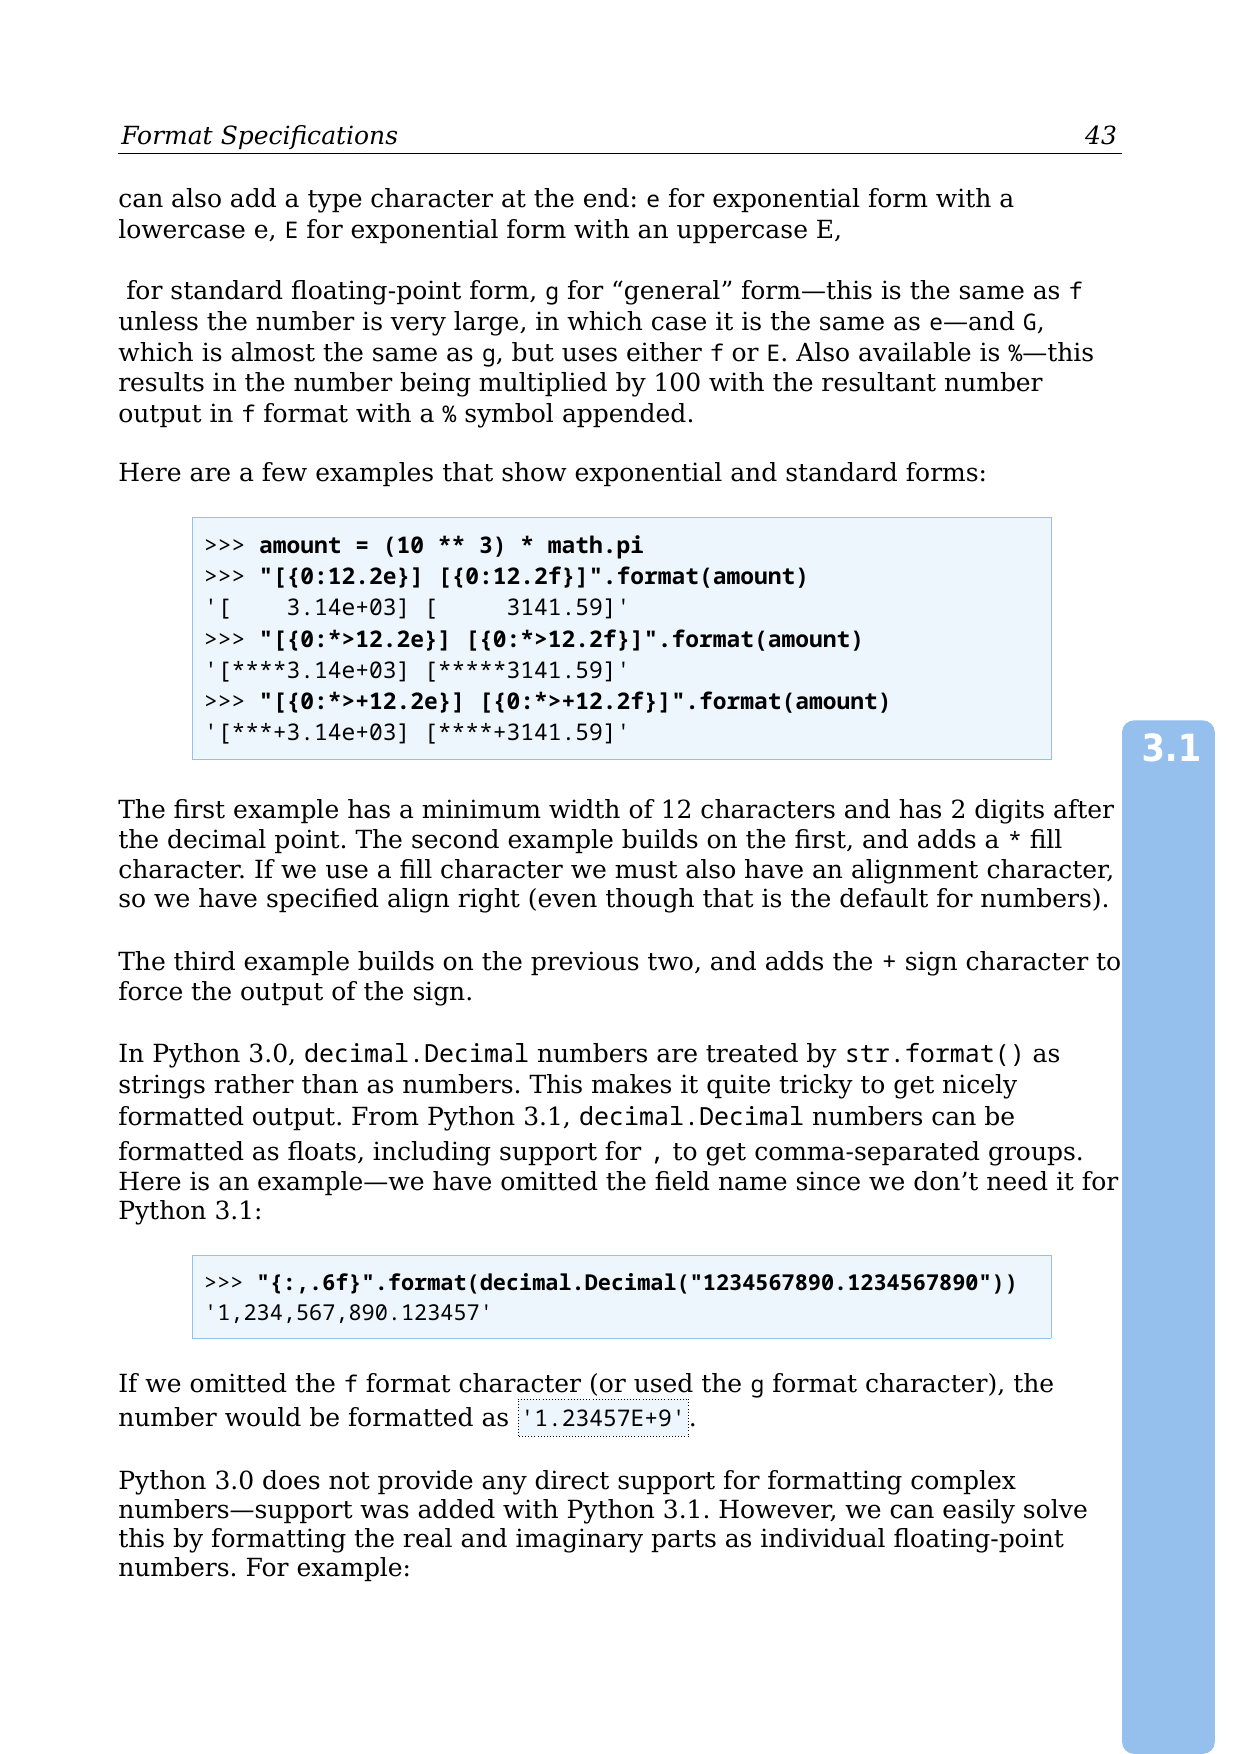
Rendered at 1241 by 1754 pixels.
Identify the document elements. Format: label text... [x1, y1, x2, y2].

text '[ 3.14e+03] [ 3141.59]' [193, 579, 1051, 611]
text >>> "[{0:*>12.2e}] [{0:*>12.2f}]".format(amount) [193, 611, 1051, 642]
text The third example builds on the previous two, and adds the + sign character to force the output of the sign. [118, 943, 1122, 1006]
text >>> "{:,.6f}".format(decimal.Decimal("1234567890.1234567890")) [193, 1256, 1051, 1285]
text '[***+3.14e+03] [****+3141.59]' [193, 704, 1051, 759]
text for standard floating-point form, g for “general” form—this is the same as f unless the number is very large, in which case it is the same as e—and G, which is almost the same as g, but uses either f or E. Also available is %—this results in the number being multiplied by 100 with the resultant number output in f format with a % symbol appended. [118, 275, 1122, 429]
text If we omitted the f format character (or used the g format character), the number would be formatted as '1.23457E+9'. [118, 1368, 1122, 1436]
text '1,234,567,890.123457' [193, 1285, 1051, 1338]
text Python 3.0 does not provide any direct support for formatting complex numbers—support was added with Python 3.1. However, we can easily solve this by formatting the real and imaginary parts as individual floating-point numbers. For example: [118, 1466, 1122, 1582]
text >>> "[{0:*>+12.2e}] [{0:*>+12.2f}]".format(amount) [193, 673, 1051, 704]
text can also add a type character at the end: e for exponential form with a lowercase e, E for exponential form with an uppercase E, [118, 183, 1122, 245]
text In Python 3.0, decimal.Decimal numbers are treated by str.format() as strings rather than as numbers. This makes it quite tricky to get nicely formatted output. From Python 3.1, decimal.Decimal numbers can be formatted as floats, including support for , to get comma-separated groups. Here is an example—we have omitted the field name since we don’t need it for Python 3.1: [118, 1036, 1122, 1226]
text '[****3.14e+03] [*****3141.59]' [193, 642, 1051, 673]
text >>> amount = (10 ** 3) * math.pi [193, 518, 1051, 548]
text >>> "[{0:12.2e}] [{0:12.2f}]".format(amount) [193, 548, 1051, 579]
text Here are a few examples that show exponential and standard forms: [118, 458, 1122, 487]
text The first example has a minimum width of 12 characters and has 2 digits after the decimal point. The second example builds on the first, and adds a * fill character. If we use a fill character we must also have an alignment character, so we have specified align right (even though that is the default for numbers). [118, 795, 1122, 914]
